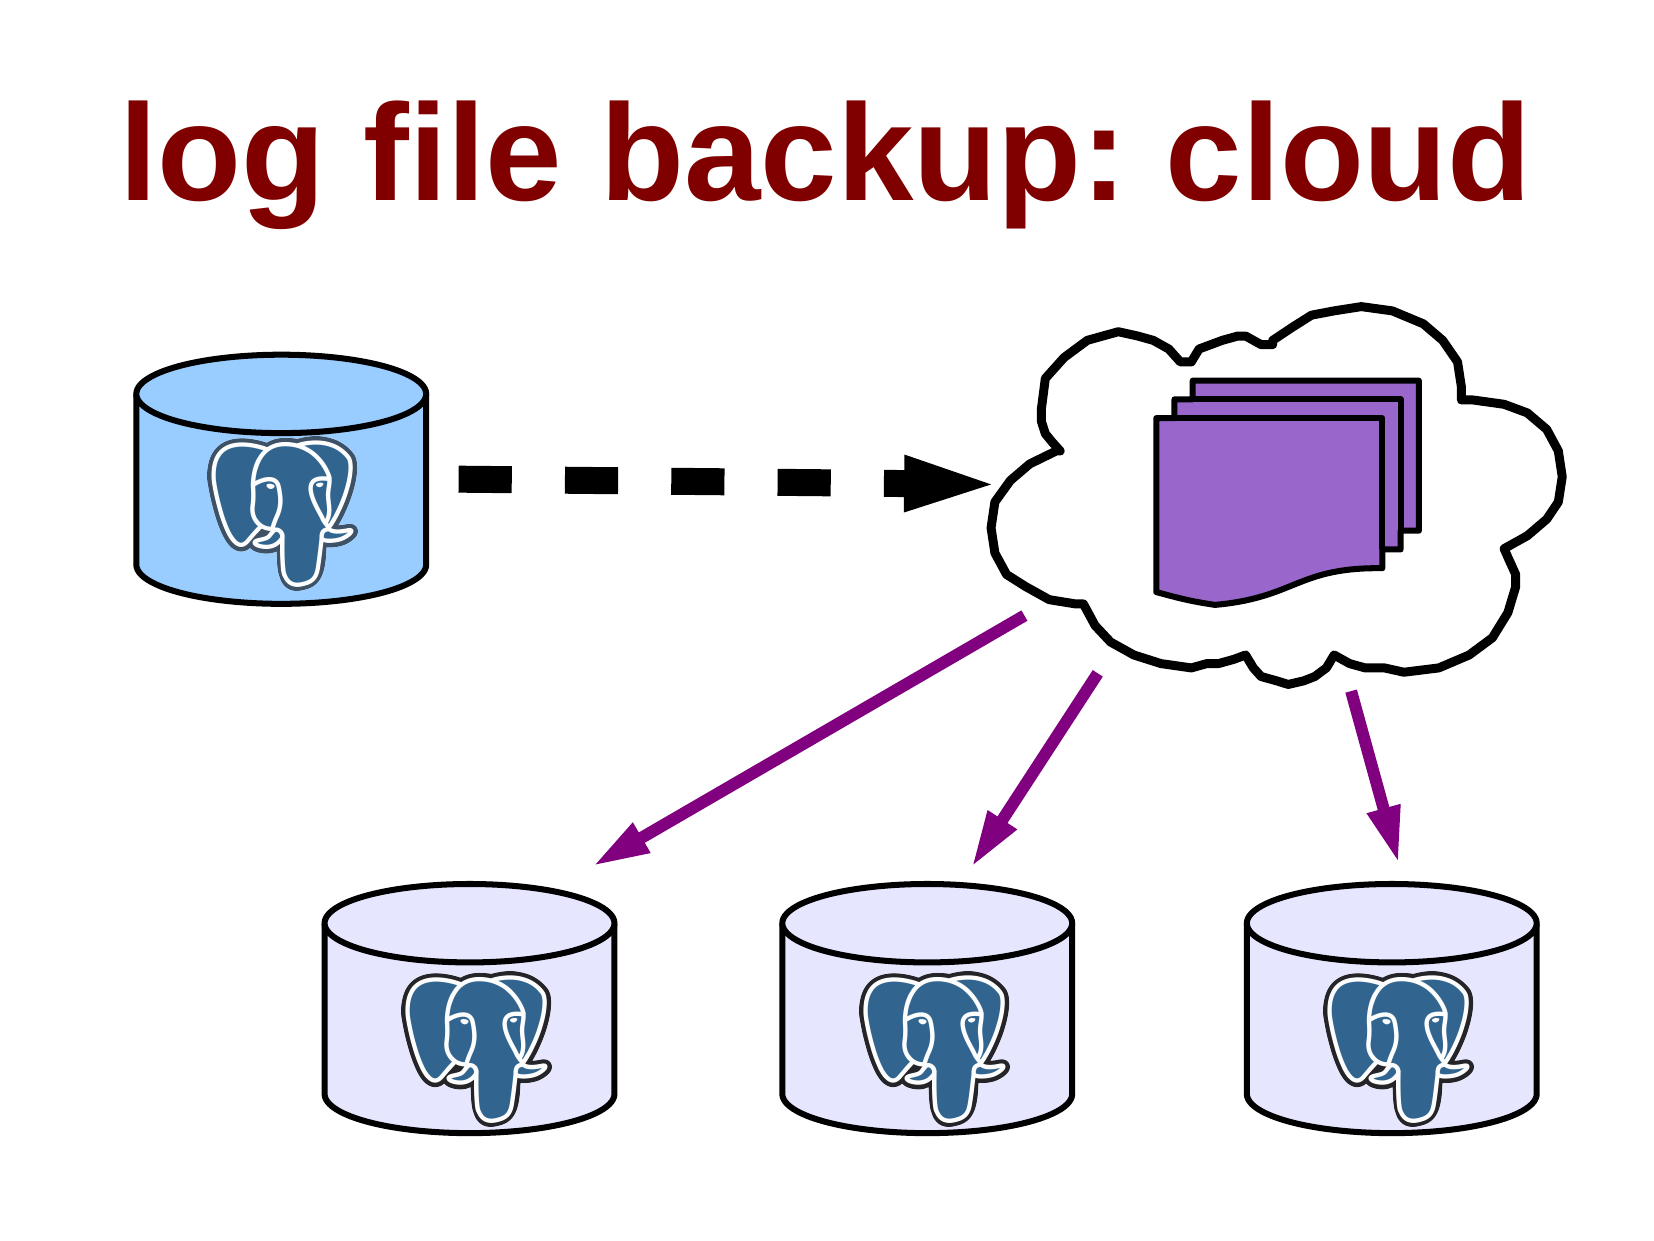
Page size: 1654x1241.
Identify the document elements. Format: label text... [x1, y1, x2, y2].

title log file backup: cloud [82, 56, 1571, 250]
picture [401, 971, 552, 1127]
picture [1323, 971, 1474, 1127]
text_box [324, 883, 615, 1134]
text_box [1246, 883, 1537, 1134]
text_box [136, 354, 427, 604]
picture [859, 971, 1010, 1127]
text_box [1156, 380, 1419, 605]
picture [207, 436, 358, 591]
text_box [782, 883, 1073, 1134]
